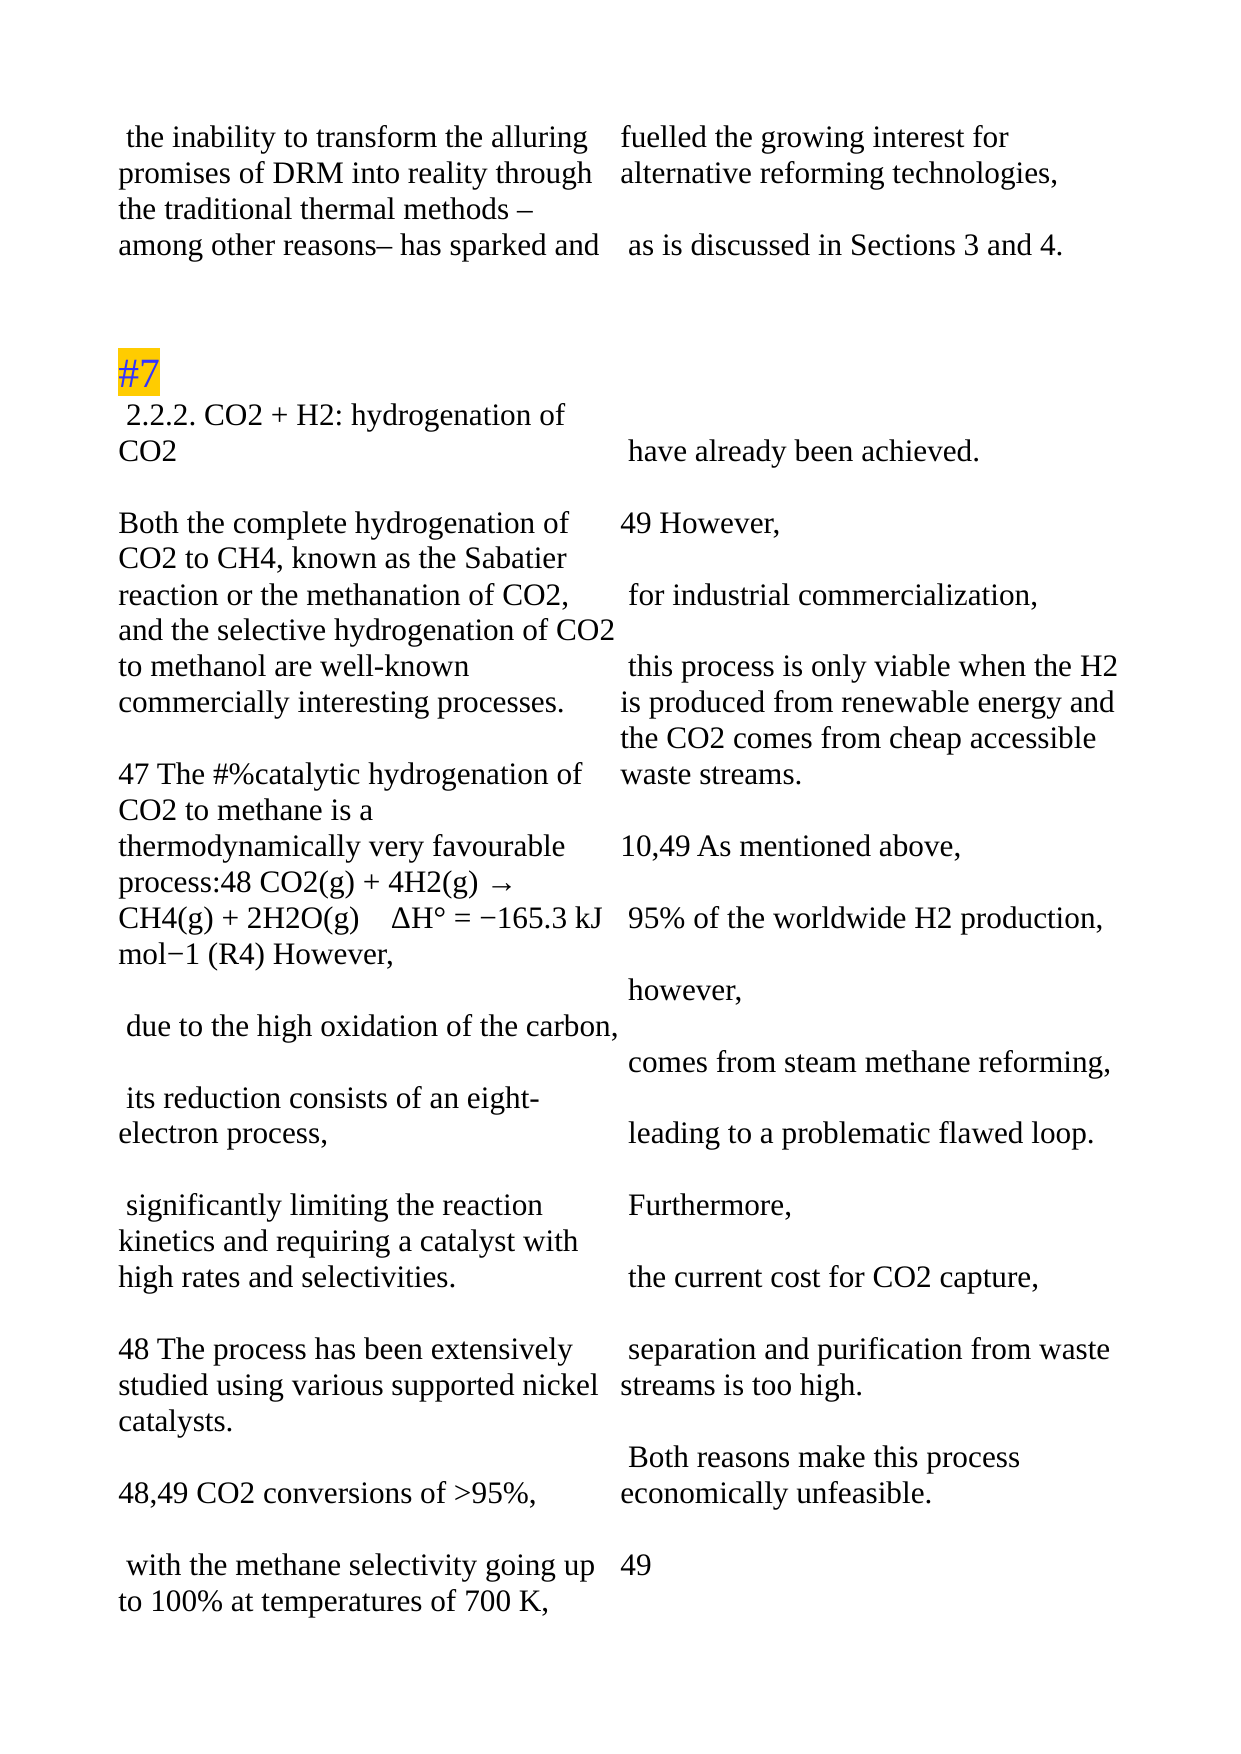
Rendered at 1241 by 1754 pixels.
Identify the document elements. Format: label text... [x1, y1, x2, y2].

text 49 [620, 1546, 1122, 1582]
text 48,49 CO2 conversions of >95%, [118, 1474, 620, 1510]
text 95% of the worldwide H2 production, [620, 899, 1122, 935]
text comes from steam methane reforming, [620, 1043, 1122, 1079]
text significantly limiting the reaction kinetics and requiring a catalyst with high rates and selectivities. [118, 1187, 620, 1294]
text the inability to transform the alluring promises of DRM into reality through the traditional thermal methods – among other reasons– has sparked and fuelled the growing interest for alternative reforming technologies, [118, 118, 1122, 262]
text separation and purification from waste streams is too high. [620, 1330, 1122, 1402]
text Both reasons make this process economically unfeasible. [620, 1438, 1122, 1510]
text Furthermore, [620, 1187, 1122, 1223]
text 47 The #%catalytic hydrogenation of CO2 to methane is a thermodynamically very favourable process:48 CO2(g) + 4H2(g) → CH4(g) + 2H2O(g) ΔH° = −165.3 kJ mol−1 (R4) However, [118, 755, 620, 971]
text 10,49 As mentioned above, [620, 827, 1122, 863]
text have already been achieved. [620, 432, 1122, 468]
text its reduction consists of an eight-electron process, [118, 1079, 620, 1151]
text for industrial commercialization, [620, 576, 1122, 612]
text as is discussed in Sections 3 and 4. [620, 226, 1122, 262]
text leading to a problematic flawed loop. [620, 1115, 1122, 1151]
text however, [620, 971, 1122, 1007]
text 2.2.2. CO2 + H2: hydrogenation of CO2 [118, 396, 620, 468]
text due to the high oxidation of the carbon, [118, 1007, 620, 1043]
text this process is only viable when the H2 is produced from renewable energy and the CO2 comes from cheap accessible waste streams. [620, 648, 1122, 791]
text 48 The process has been extensively studied using various supported nickel catalysts. [118, 1330, 620, 1438]
text with the methane selectivity going up to 100% at temperatures of 700 K, [118, 1546, 620, 1618]
text 49 However, [620, 504, 1122, 540]
text #7 [118, 348, 1122, 396]
text Both the complete hydrogenation of CO2 to CH4, known as the Sabatier reaction or the methanation of CO2, and the selective hydrogenation of CO2 to methanol are well-known commercially interesting processes. [118, 504, 620, 719]
text the current cost for CO2 capture, [620, 1258, 1122, 1294]
